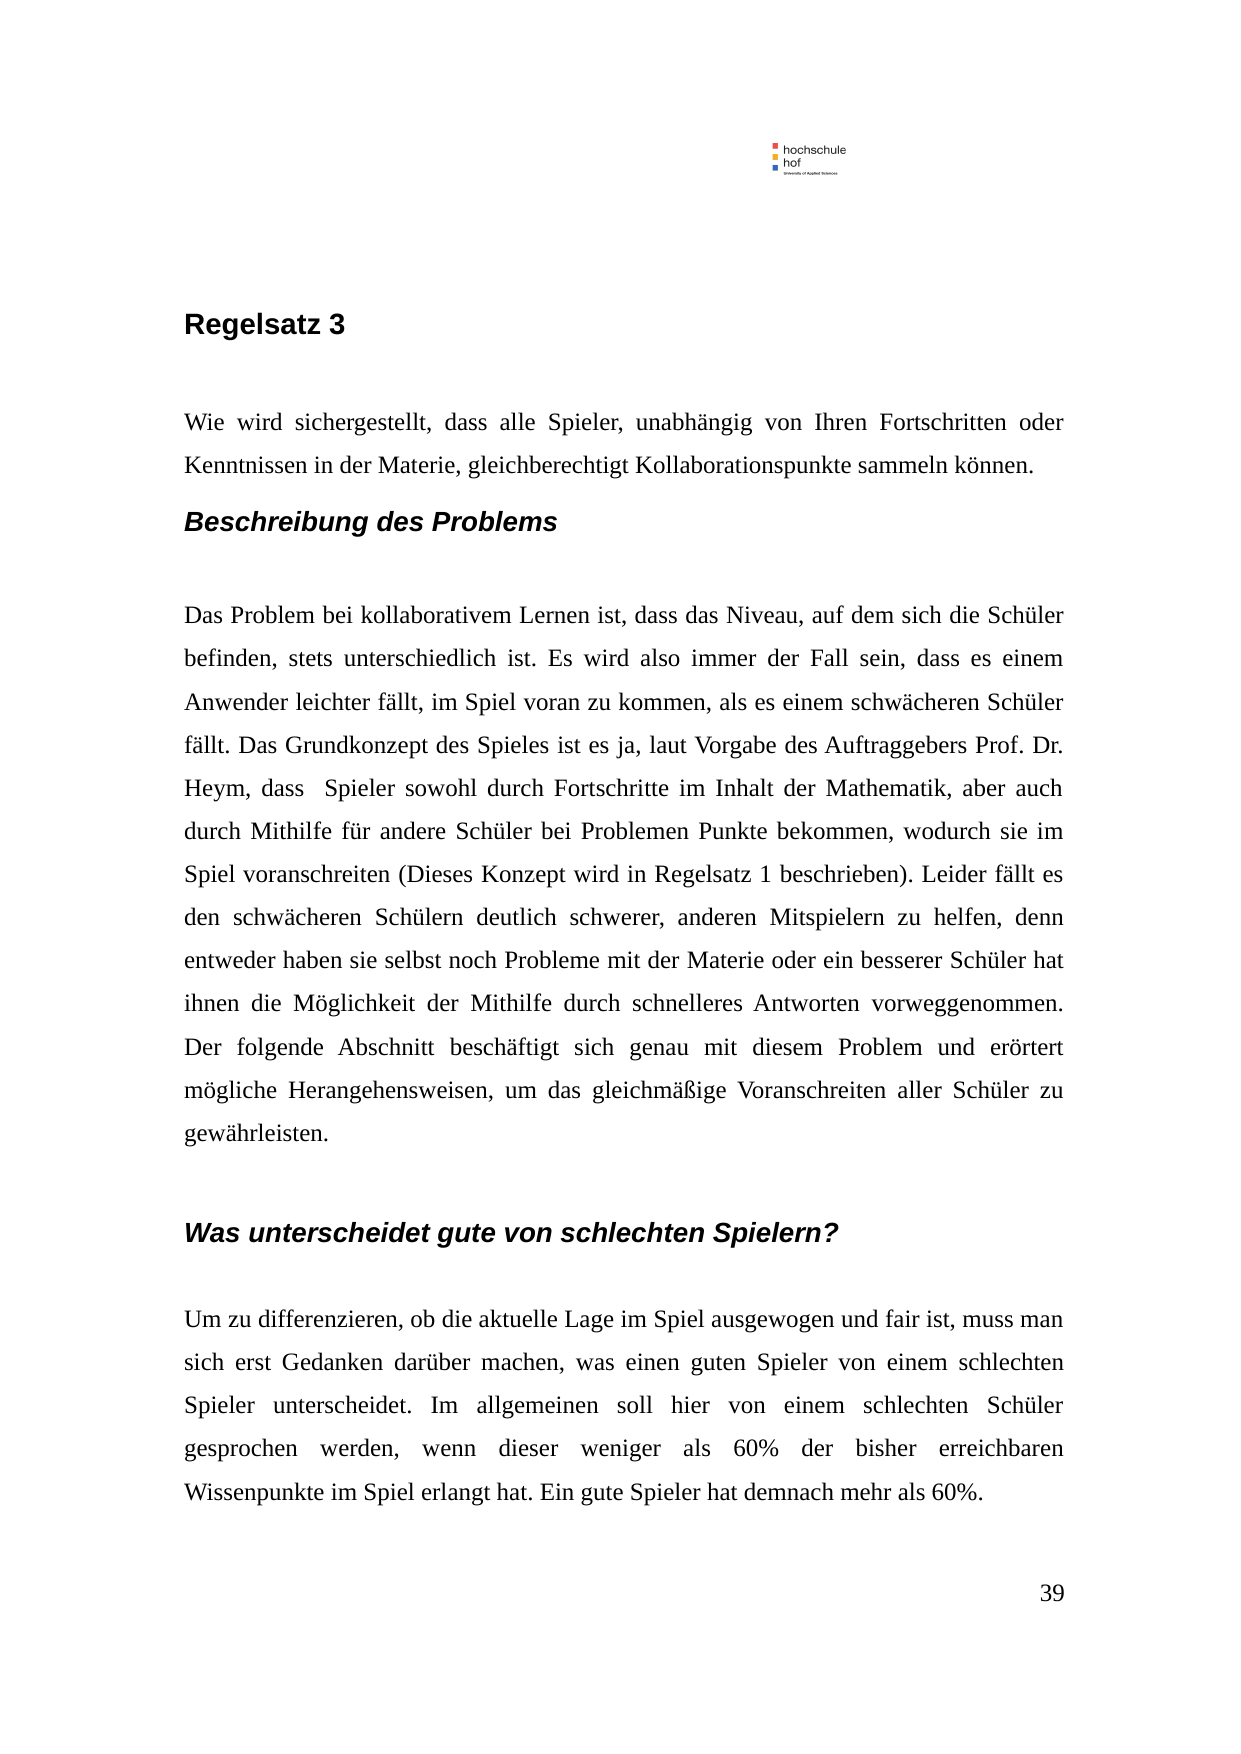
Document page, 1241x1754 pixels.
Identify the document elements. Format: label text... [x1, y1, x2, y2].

picture [772, 143, 846, 175]
text Das Problem bei kollaborativem Lernen ist, dass das Niveau, auf dem sich die Schüler befinden, stets unterschiedlich ist. Es wird also immer der Fall sein, dass es einem Anwender leichter fällt, im Spiel voran zu kommen, als es einem schwächeren Schüler fällt. Das Grundkonzept des Spieles ist es ja, laut Vorgabe des Auftraggebers Prof. Dr. Heym, dass Spieler sowohl durch Fortschritte im Inhalt der Mathematik, aber auch durch Mithilfe für andere Schüler bei Problemen Punkte bekommen, wodurch sie im Spiel voranschreiten (Dieses Konzept wird in Regelsatz 1 beschrieben). Leider fällt es den schwächeren Schülern deutlich schwerer, anderen Mitspielern zu helfen, denn entweder haben sie selbst noch Probleme mit der Materie oder ein besserer Schüler hat ihnen die Möglichkeit der Mithilfe durch schnelleres Antworten vorweggenommen. Der folgende Abschnitt beschäftigt sich genau mit diesem Problem und erörtert mögliche Herangehensweisen, um das gleichmäßige Voranschreiten aller Schüler zu gewährleisten. [184, 600, 1064, 1147]
text Um zu differenzieren, ob die aktuelle Lage im Spiel ausgewogen und fair ist, muss man sich erst Gedanken darüber machen, was einen guten Spieler von einem schlechten Spieler unterscheidet. Im allgemeinen soll hier von einem schlechten Schüler gesprochen werden, wenn dieser weniger als 60% der bisher erreichbaren Wissenpunkte im Spiel erlangt hat. Ein gute Spieler hat demnach mehr als 60%. [184, 1304, 1064, 1505]
subtitle Was unterscheidet gute von schlechten Spielern? [184, 1217, 1064, 1248]
subtitle Regelsatz 3 [184, 307, 1064, 341]
text Wie wird sichergestellt, dass alle Spieler, unabhängig von Ihren Fortschritten oder Kenntnissen in der Materie, gleichberechtigt Kollaborationspunkte sammeln können. [184, 407, 1064, 479]
subtitle Beschreibung des Problems [184, 506, 1064, 537]
